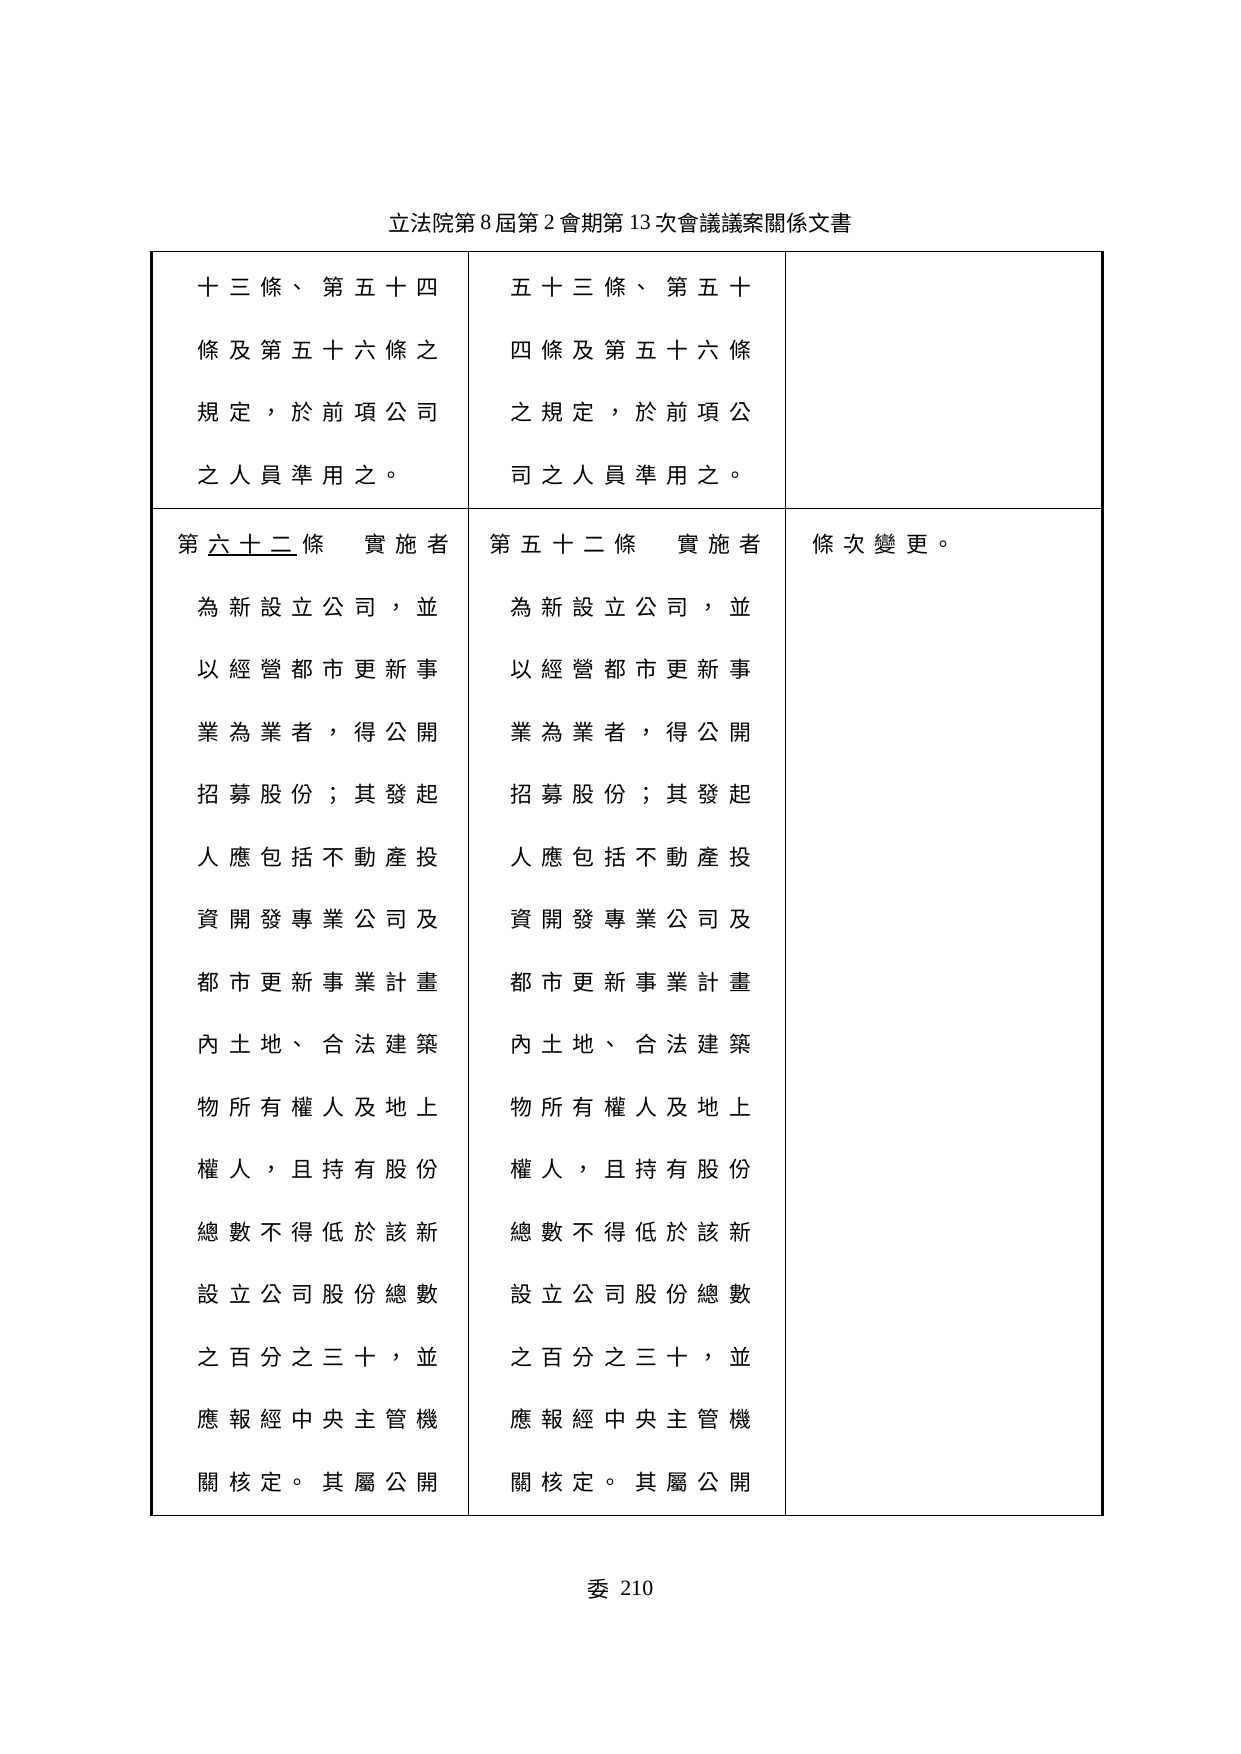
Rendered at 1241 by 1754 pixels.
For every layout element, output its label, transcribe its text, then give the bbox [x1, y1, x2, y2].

table_cell 五十三條、第五十四條及第五十六條之規定，於前項公司之人員準用之。 [469, 252, 785, 508]
table_cell [786, 252, 1101, 508]
table_cell 第五十二條 實施者為新設立公司，並以經營都市更新事業為業者，得公開招募股份；其發起人應包括不動產投資開發專業公司及都市更新事業計畫內土地、合法建築物所有權人及地上權人，且持有股份總數不得低於該新設立公司股份總數之百分之三十，並應報經中央主管機關核定。其屬公開 [469, 509, 785, 1514]
table_cell 十三條、第五十四條及第五十六條之規定，於前項公司之人員準用之。 [153, 252, 468, 508]
table_cell 條次變更。 [786, 509, 1101, 1514]
table_cell 第六十二條 實施者為新設立公司，並以經營都市更新事業為業者，得公開招募股份；其發起人應包括不動產投資開發專業公司及都市更新事業計畫內土地、合法建築物所有權人及地上權人，且持有股份總數不得低於該新設立公司股份總數之百分之三十，並應報經中央主管機關核定。其屬公開 [153, 509, 468, 1514]
